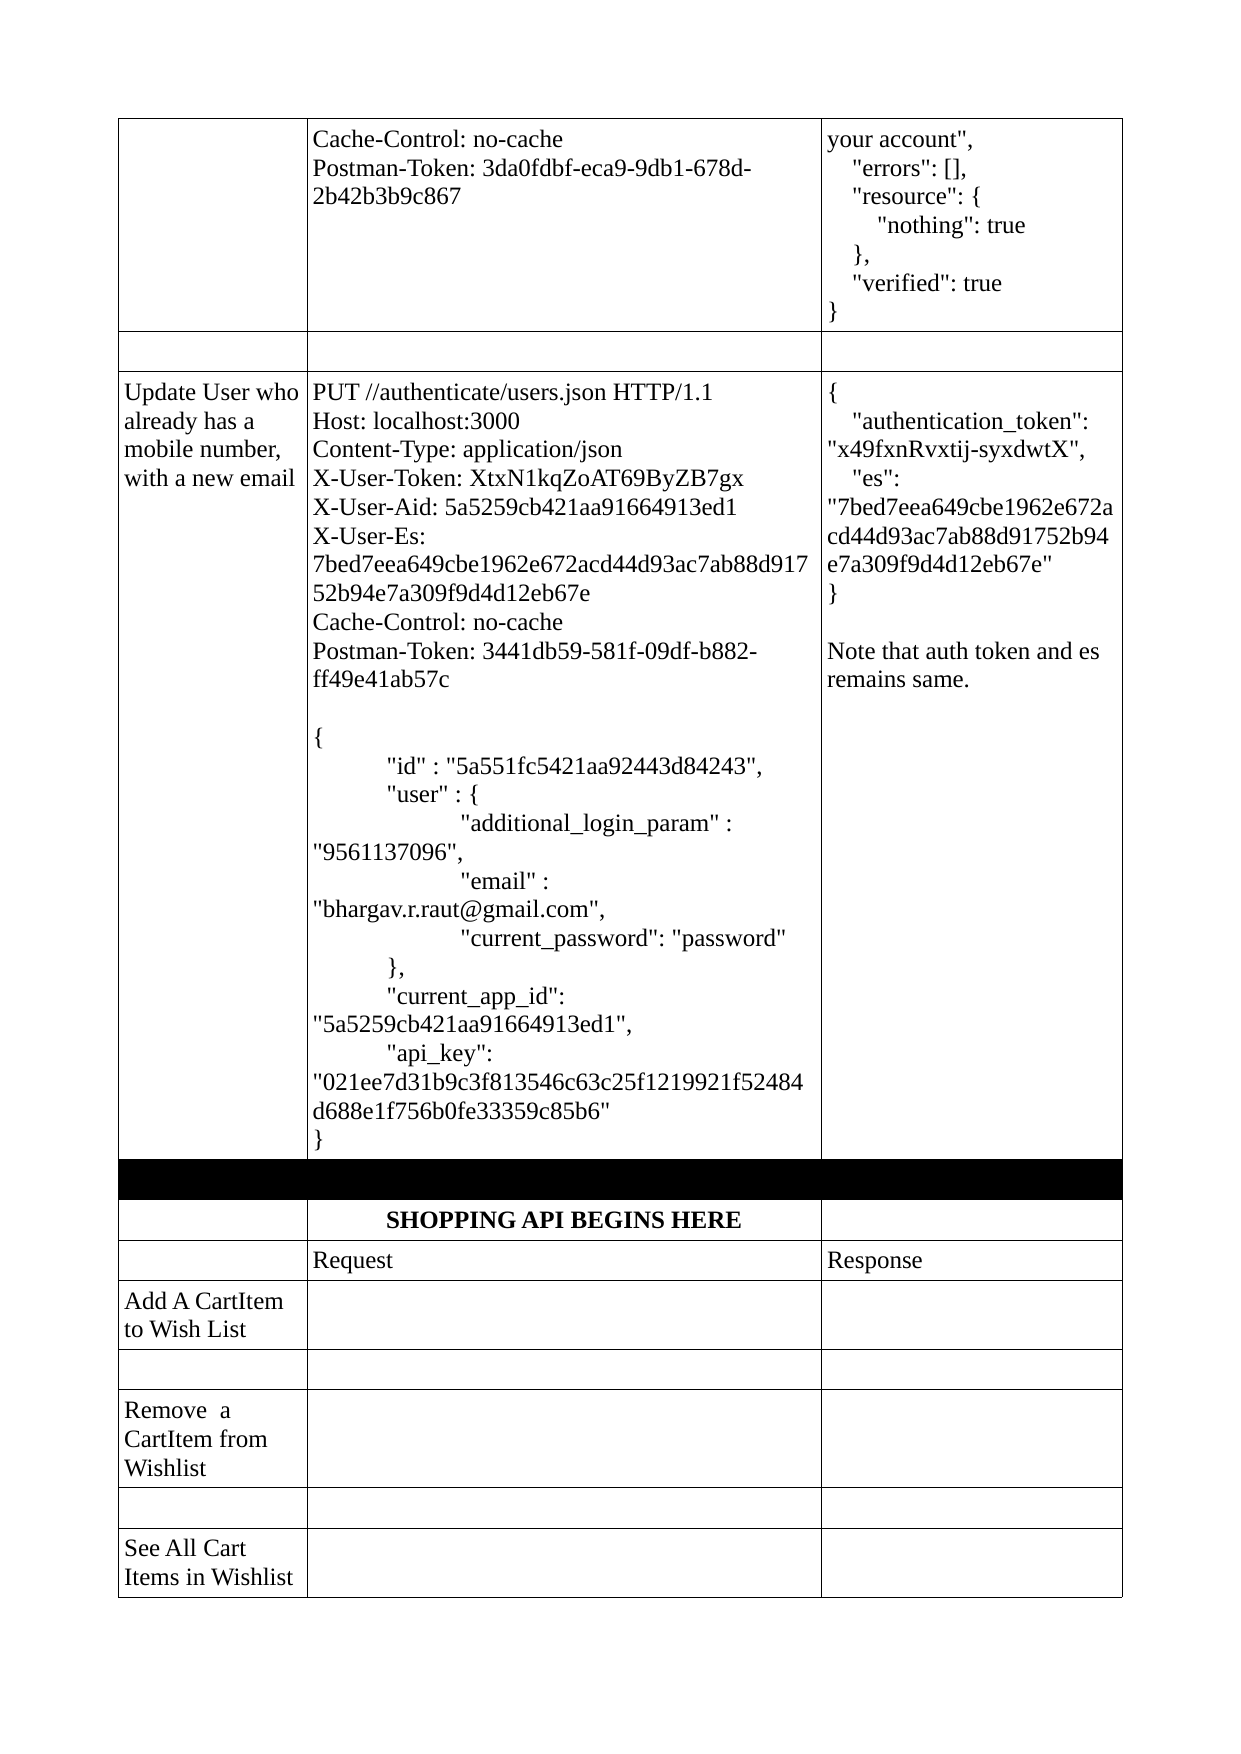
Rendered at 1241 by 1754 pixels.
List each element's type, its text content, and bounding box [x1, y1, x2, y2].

table_cell See All Cart Items in Wishlist [119, 1529, 307, 1597]
table_cell Cache-Control: no-cache Postman-Token: 3da0fdbf-eca9-9db1-678d-2b42b3b9c867 [308, 119, 821, 331]
table_cell SHOPPING API BEGINS HERE [308, 1200, 821, 1240]
table_cell [822, 332, 1122, 371]
table_cell Response [822, 1241, 1122, 1280]
table_cell Add A CartItem to Wish List [119, 1281, 307, 1349]
table_cell [308, 332, 821, 371]
table_cell [119, 1160, 307, 1199]
table_cell [119, 119, 307, 331]
table_cell [119, 1350, 307, 1389]
table_cell Remove a CartItem from Wishlist [119, 1390, 307, 1487]
table_cell [822, 1160, 1122, 1199]
table_cell [308, 1350, 821, 1389]
table_cell [822, 1390, 1122, 1487]
table_cell [119, 1241, 307, 1280]
table_cell [822, 1350, 1122, 1389]
table_cell [119, 1200, 307, 1240]
table_cell [308, 1160, 821, 1199]
table_cell PUT //authenticate/users.json HTTP/1.1 Host: localhost:3000 Content-Type: application/json X-User-Token: XtxN1kqZoAT69ByZB7gx X-User-Aid: 5a5259cb421aa91664913ed1 X-User-Es: 7bed7eea649cbe1962e672acd44d93ac7ab88d91752b94e7a309f9d4d12eb67e Cache-Control: no-cache Postman-Token: 3441db59-581f-09df-b882-ff49e41ab57c { "id" : "5a551fc5421aa92443d84243", "user" : { "additional_login_param" : "9561137096", "email" : "bhargav.r.raut@gmail.com", "current_password": "password" }, "current_app_id": "5a5259cb421aa91664913ed1", "api_key": "021ee7d31b9c3f813546c63c25f1219921f52484d688e1f756b0fe33359c85b6" } [308, 372, 821, 1159]
table_cell [822, 1488, 1122, 1527]
table_cell [119, 1488, 307, 1527]
table_cell Request [308, 1241, 821, 1280]
table_cell [308, 1390, 821, 1487]
table_cell [119, 332, 307, 371]
table_cell your account", "errors": [], "resource": { "nothing": true }, "verified": true } [822, 119, 1122, 331]
table_cell [308, 1529, 821, 1597]
table_cell [822, 1281, 1122, 1349]
table_cell { "authentication_token": "x49fxnRvxtij-syxdwtX", "es": "7bed7eea649cbe1962e672acd44d93ac7ab88d91752b94e7a309f9d4d12eb67e" } Note that auth token and es remains same. [822, 372, 1122, 1159]
table_cell [822, 1200, 1122, 1240]
table_cell [822, 1529, 1122, 1597]
table_cell Update User who already has a mobile number, with a new email [119, 372, 307, 1159]
table_cell [308, 1281, 821, 1349]
table_cell [308, 1488, 821, 1527]
